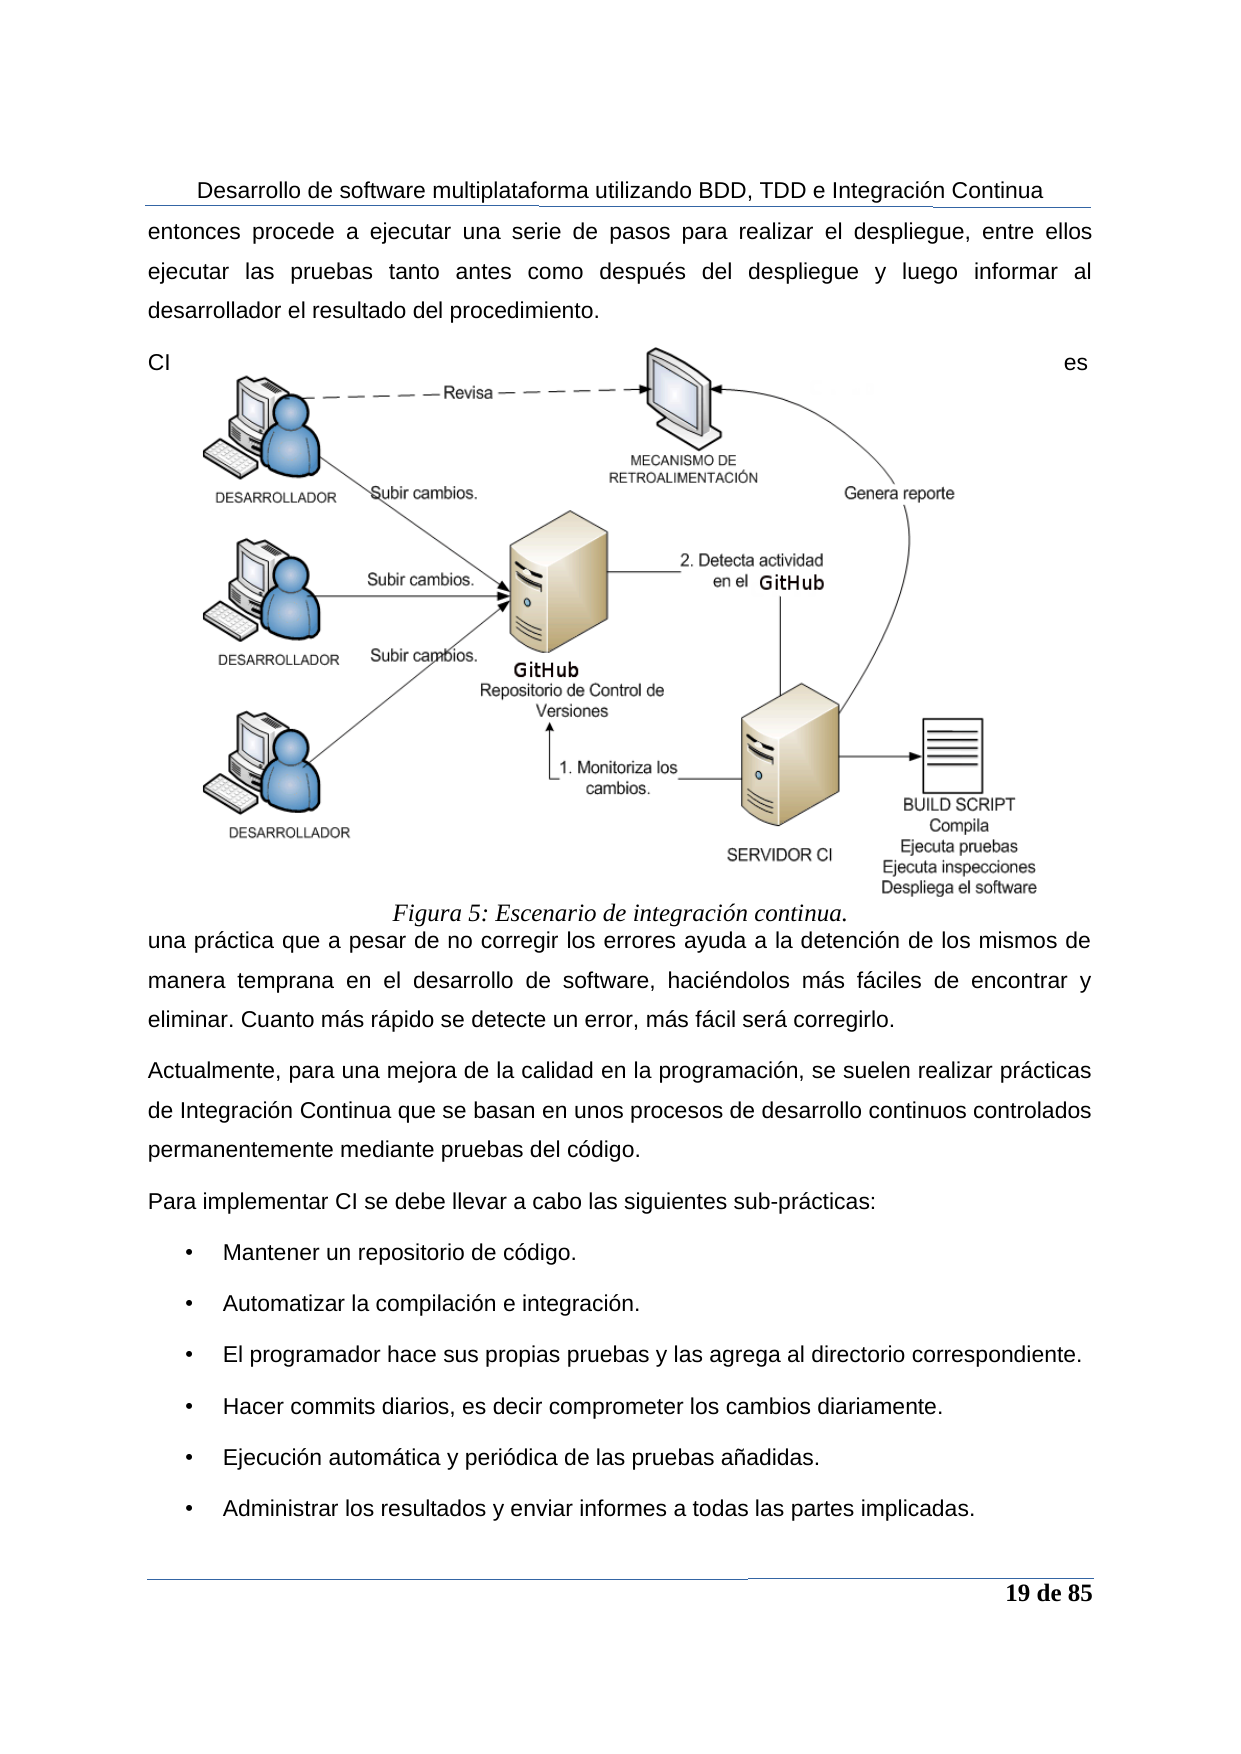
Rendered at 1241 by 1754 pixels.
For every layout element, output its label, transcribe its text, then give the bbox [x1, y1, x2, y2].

list Hacer commits diarios, es decir comprometer los cambios diariamente. [185, 1393, 1093, 1419]
list Ejecución automática y periódica de las pruebas añadidas. [185, 1444, 1093, 1470]
list Automatizar la compilación e integración. [185, 1290, 1093, 1317]
text Actualmente, para una mejora de la calidad en la programación, se suelen realizar prácticas de Integración Continua que se basan en unos procesos de desarrollo continuos controlados permanentemente mediante pruebas del código. [148, 1057, 1093, 1163]
text CI es una práctica que a pesar de no corregir los errores ayuda a la detención de los mismos de manera temprana en el desarrollo de software, haciéndolos más fáciles de encontrar y eliminar. Cuanto más rápido se detecte un error, más fácil será corregirlo. [148, 899, 1093, 1033]
text [194, 335, 1046, 347]
text Figura 5: Escenario de integración continua. [194, 899, 1046, 927]
text Para implementar CI se debe llevar a cabo las siguientes sub-prácticas: [148, 1188, 1093, 1214]
text entonces procede a ejecutar una serie de pasos para realizar el despliegue, entre ellos ejecutar las pruebas tanto antes como después del despliegue y luego informar al desarrollador el resultado del procedimiento. [148, 218, 1093, 324]
list El programador hace sus propias pruebas y las agrega al directorio correspondiente. [185, 1341, 1093, 1368]
picture [202, 347, 1038, 899]
list Administrar los resultados y enviar informes a todas las partes implicadas. [185, 1495, 1093, 1522]
list Mantener un repositorio de código. [185, 1239, 1093, 1265]
